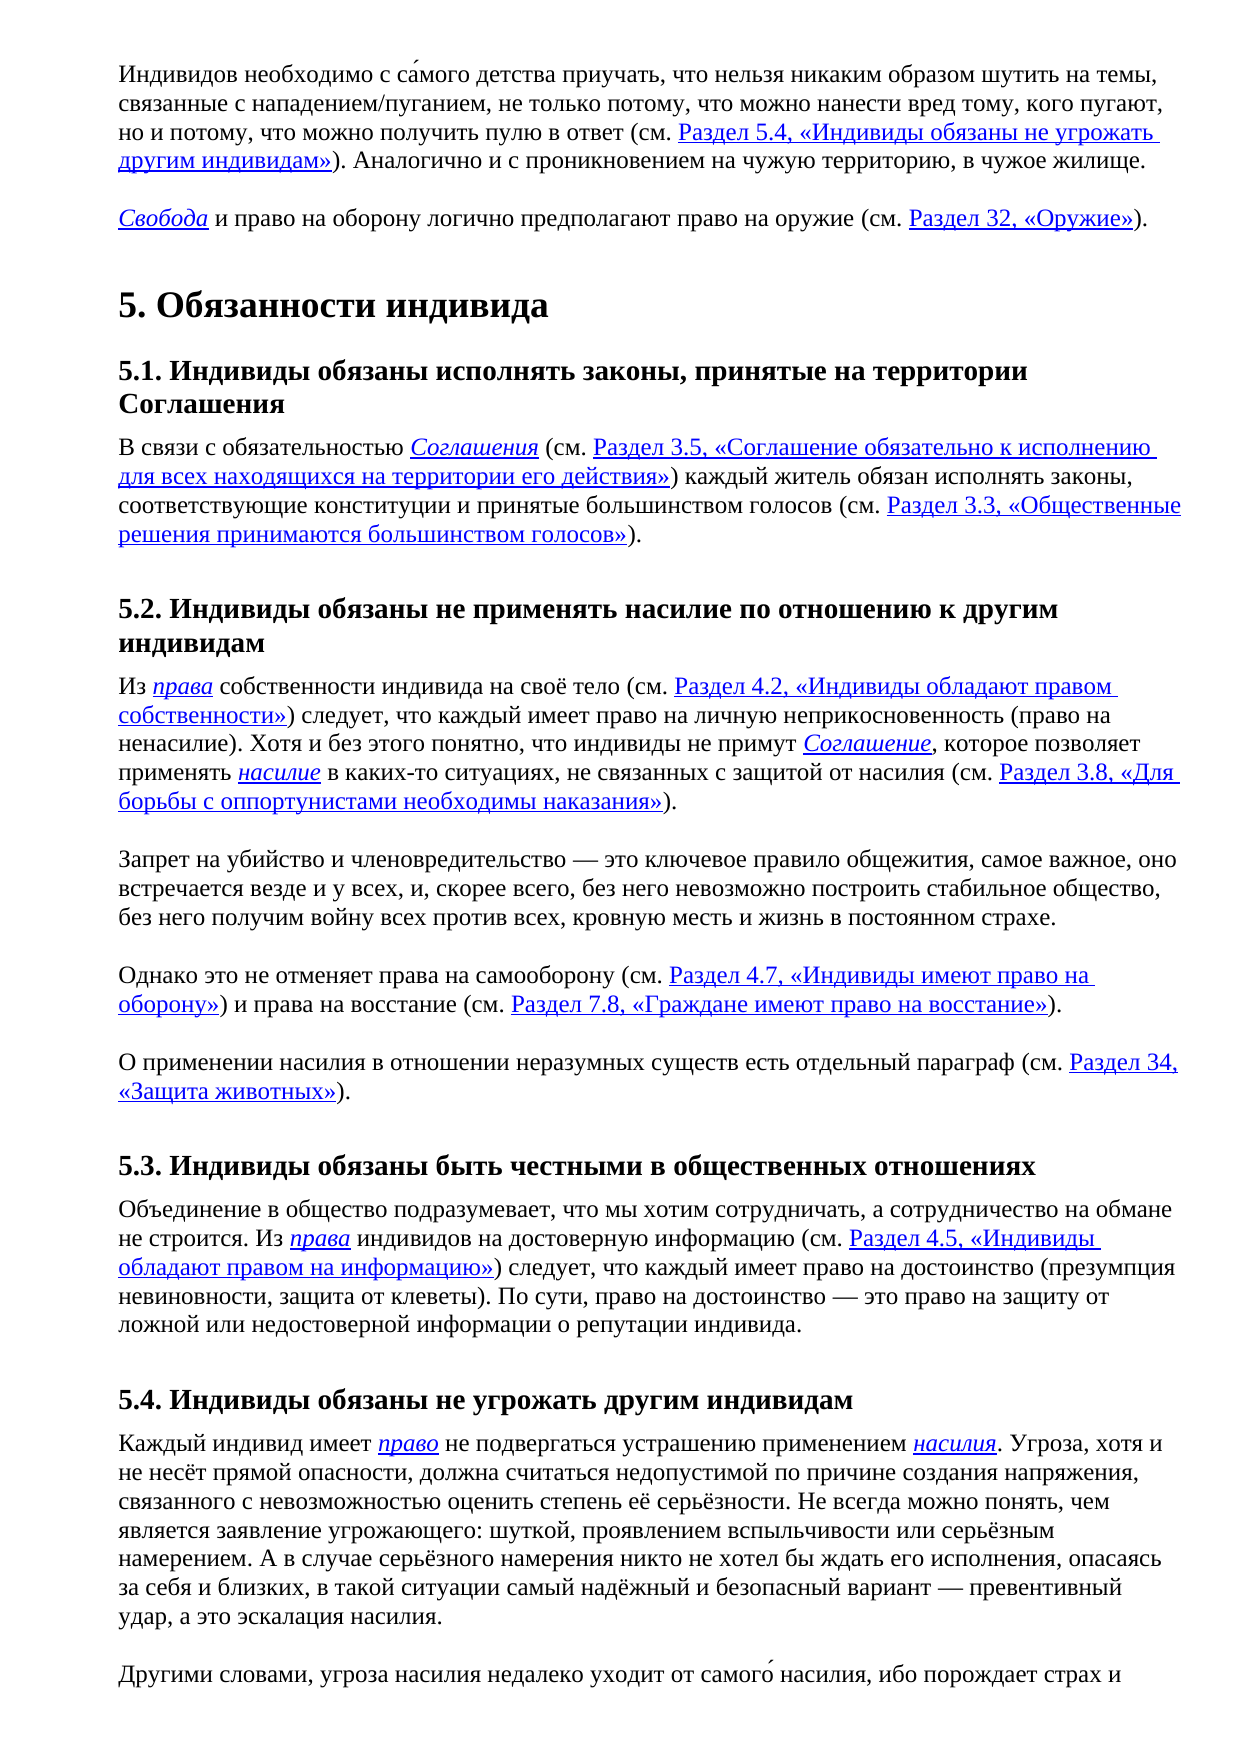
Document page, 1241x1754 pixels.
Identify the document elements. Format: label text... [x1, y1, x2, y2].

subtitle 5.2. Индивиды обязаны не применять насилие по отношению к другим индивидам [118, 591, 1181, 658]
text О применении насилия в отношении неразумных существ есть отдельный параграф (см. Раздел 34, «Защита животных»). [118, 1047, 1181, 1104]
text Другими словами, угроза насилия недалеко уходит от самого́ насилия, ибо порождает страх и [118, 1659, 1181, 1688]
text Запрет на убийство и членовредительство — это ключевое правило общежития, самое важное, оно встречается везде и у всех, и, скорее всего, без него невозможно построить стабильное общество, без него получим войну всех против всех, кровную месть и жизнь в постоянном страхе. [118, 844, 1181, 931]
subtitle 5. Обязанности индивида [118, 283, 1181, 326]
text Каждый индивид имеет право не подвергаться устрашению применением насилия. Угроза, хотя и не несёт прямой опасности, должна считаться недопустимой по причине создания напряжения, связанного с невозможностью оценить степень её серьёзности. Не всегда можно понять, чем является заявление угрожающего: шуткой, проявлением вспыльчивости или серьёзным намерением. А в случае серьёзного намерения никто не хотел бы ждать его исполнения, опасаясь за себя и близких, в такой ситуации самый надёжный и безопасный вариант — превентивный удар, а это эскалация насилия. [118, 1428, 1181, 1630]
text Объединение в общество подразумевает, что мы хотим сотрудничать, а сотрудничество на обмане не строится. Из права индивидов на достоверную информацию (см. Раздел 4.5, «Индивиды обладают правом на информацию») следует, что каждый имеет право на достоинство (презумпция невиновности, защита от клеветы). По сути, право на достоинство — это право на защиту от ложной или недостоверной информации о репутации индивида. [118, 1194, 1181, 1338]
subtitle 5.4. Индивиды обязаны не угрожать другим индивидам [118, 1382, 1181, 1416]
text Индивидов необходимо с са́мого детства приучать, что нельзя никаким образом шутить на темы, связанные с нападением/пуганием, не только потому, что можно нанести вред тому, кого пугают, но и потому, что можно получить пулю в ответ (см. Раздел 5.4, «Индивиды обязаны не угрожать другим индивидам»). Аналогично и с проникновением на чужую территорию, в чужое жилище. [118, 59, 1181, 174]
subtitle 5.3. Индивиды обязаны быть честными в общественных отношениях [118, 1148, 1181, 1182]
text В связи с обязательностью Соглашения (см. Раздел 3.5, «Соглашение обязательно к исполнению для всех находящихся на территории его действия») каждый житель обязан исполнять законы, соответствующие конституции и принятые большинством голосов (см. Раздел 3.3, «Общественные решения принимаются большинством голосов»). [118, 432, 1181, 547]
text Однако это не отменяет права на самооборону (см. Раздел 4.7, «Индивиды имеют право на оборону») и права на восстание (см. Раздел 7.8, «Граждане имеют право на восстание»). [118, 960, 1181, 1017]
text Из права собственности индивида на своё тело (см. Раздел 4.2, «Индивиды обладают правом собственности») следует, что каждый имеет право на личную неприкосновенность (право на ненасилие). Хотя и без этого понятно, что индивиды не примут Соглашение, которое позволяет применять насилие в каких-то ситуациях, не связанных с защитой от насилия (см. Раздел 3.8, «Для борьбы с оппортунистами необходимы наказания»). [118, 671, 1181, 815]
text Свобода и право на оборону логично предполагают право на оружие (см. Раздел 32, «Оружие»). [118, 203, 1181, 232]
subtitle 5.1. Индивиды обязаны исполнять законы, принятые на территории Соглашения [118, 353, 1181, 420]
